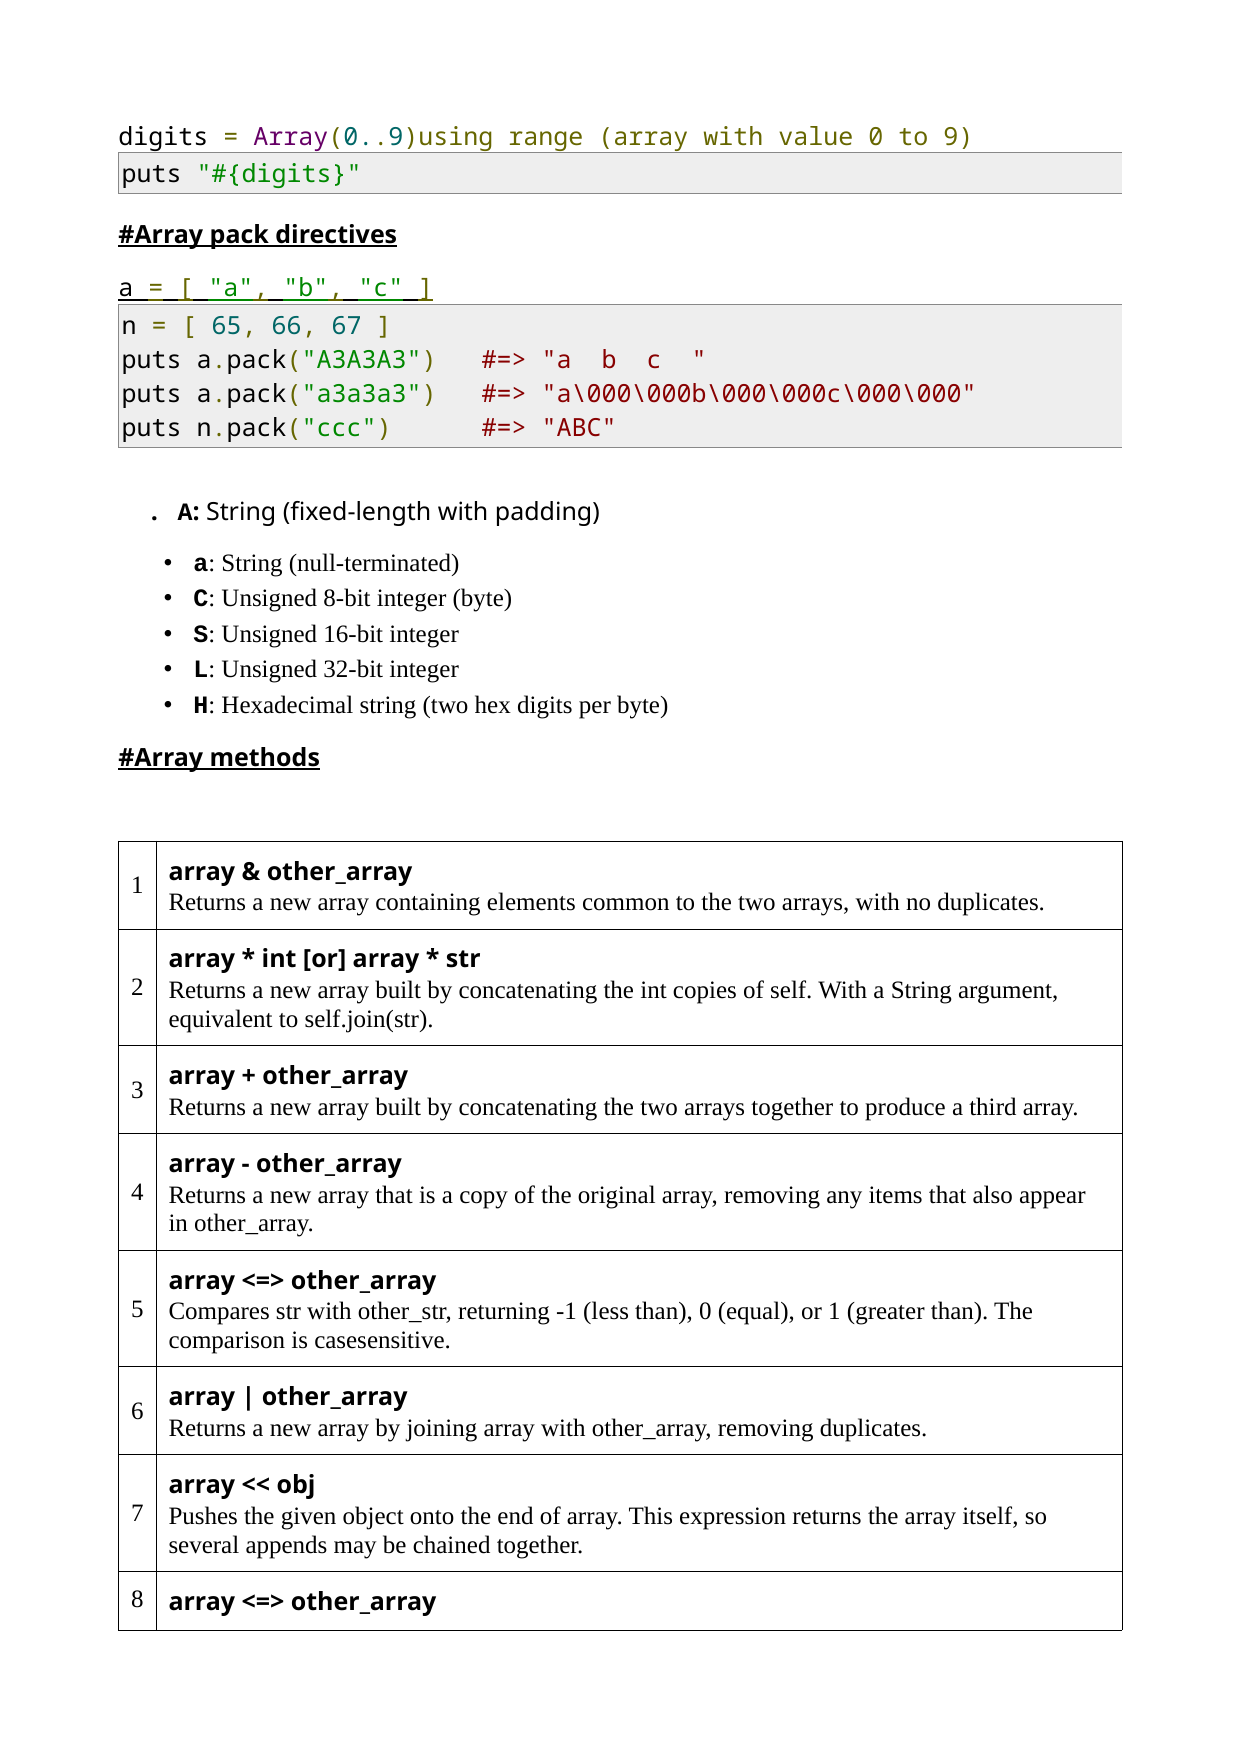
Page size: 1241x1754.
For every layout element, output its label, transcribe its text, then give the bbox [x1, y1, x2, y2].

table_cell array * int [or] array * str Returns a new array built by concatenating the int copies of self. With a String argument, equivalent to self.join(str). [157, 930, 1122, 1045]
table_cell array + other_array Returns a new array built by concatenating the two arrays together to produce a third array. [157, 1046, 1122, 1133]
list L: Unsigned 32-bit integer [164, 654, 1122, 685]
text puts n.pack("ccc") #=> "ABC" [119, 406, 1122, 447]
table_cell array <=> other_array Compares str with other_str, returning -1 (less than), 0 (equal), or 1 (greater than). The comparison is casesensitive. [157, 1251, 1122, 1366]
table_header array & other_array Returns a new array containing elements common to the two arrays, with no duplicates. [157, 842, 1122, 928]
table_cell 4 [119, 1134, 156, 1250]
list C: Unsigned 8-bit integer (byte) [164, 583, 1122, 614]
table_cell 5 [119, 1251, 156, 1366]
table_cell 3 [119, 1046, 156, 1133]
text digits = Array(0..9)using range (array with value 0 to 9) [118, 118, 1122, 152]
table_cell array - other_array Returns a new array that is a copy of the original array, removing any items that also appear in other_array. [157, 1134, 1122, 1250]
list a: String (null-terminated) [164, 548, 1122, 579]
table_cell 2 [119, 930, 156, 1045]
table_cell 8 [119, 1572, 156, 1630]
list S: Unsigned 16-bit integer [164, 619, 1122, 650]
text puts a.pack("a3a3a3") #=> "a\000\000b\000\000c\000\000" [119, 372, 1122, 406]
text #Array methods [118, 740, 1122, 774]
text n = [ 65, 66, 67 ] [119, 305, 1122, 338]
text puts a.pack("A3A3A3") #=> "a b c " [119, 338, 1122, 372]
table_cell 7 [119, 1455, 156, 1571]
text #Array pack directives [118, 216, 1122, 250]
table_cell array <=> other_array [157, 1572, 1122, 1630]
list H: Hexadecimal string (two hex digits per byte) [164, 690, 1122, 721]
table_cell array | other_array Returns a new array by joining array with other_array, removing duplicates. [157, 1367, 1122, 1454]
text puts "#{digits}" [119, 153, 1122, 193]
table_cell 6 [119, 1367, 156, 1454]
text . A: String (fixed-length with padding) [118, 494, 1122, 528]
text a = [ "a", "b", "c" ] [118, 270, 1122, 304]
table_cell array << obj Pushes the given object onto the end of array. This expression returns the array itself, so several appends may be chained together. [157, 1455, 1122, 1571]
table_header 1 [119, 842, 156, 928]
